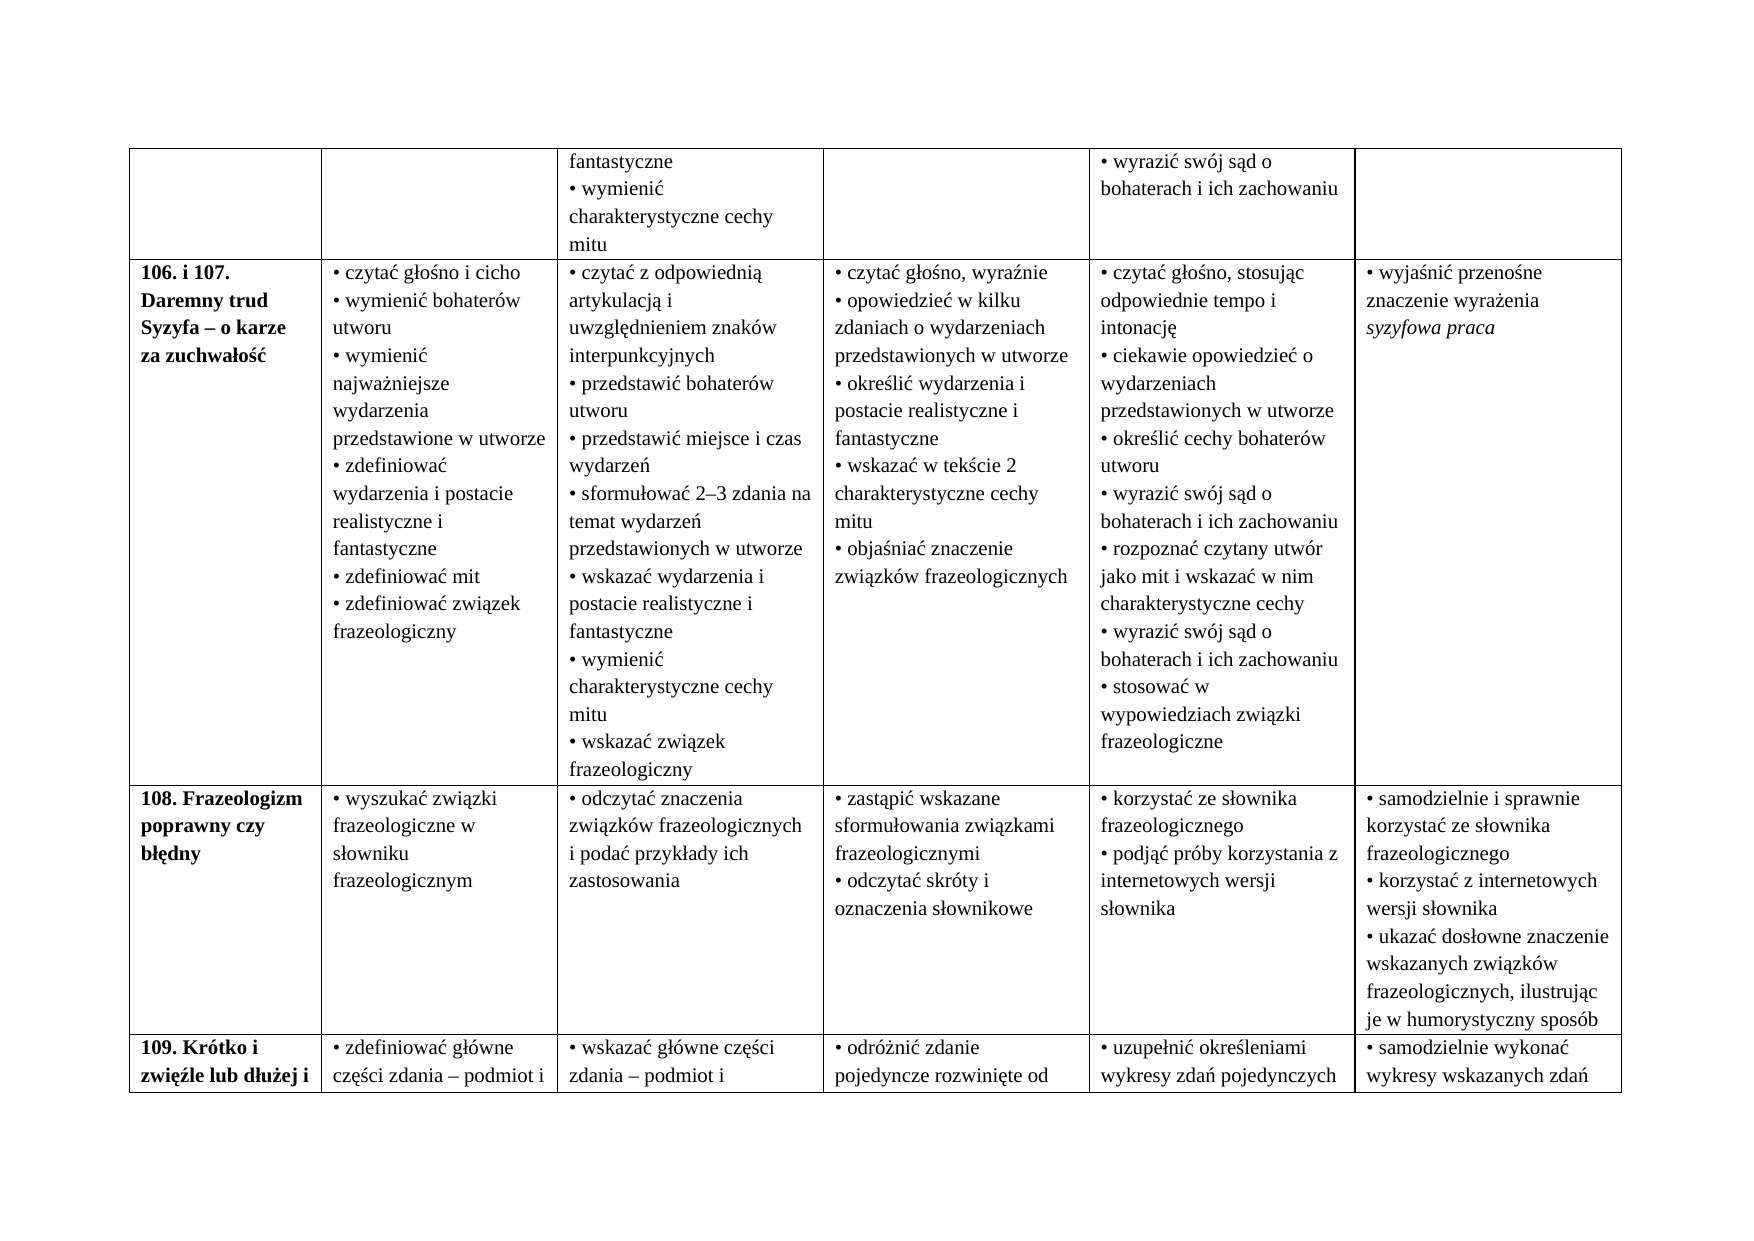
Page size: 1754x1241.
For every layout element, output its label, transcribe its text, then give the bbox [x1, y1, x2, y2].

table_cell • wskazać główne części zdania – podmiot i [558, 1035, 823, 1092]
table_cell • wyszukać związki frazeologiczne w słowniku frazeologicznym [322, 786, 557, 1034]
table_cell [1356, 149, 1621, 259]
table_cell • wyjaśnić przenośne znaczenie wyrażenia syzyfowa praca [1356, 260, 1621, 784]
table_cell • odróżnić zdanie pojedyncze rozwinięte od [824, 1035, 1089, 1092]
table_cell • samodzielnie wykonać wykresy wskazanych zdań [1356, 1035, 1621, 1092]
table_cell [824, 149, 1089, 259]
table_cell • uzupełnić określeniami wykresy zdań pojedynczych [1090, 1035, 1354, 1092]
table_cell • czytać z odpowiednią artykulacją i uwzględnieniem znaków interpunkcyjnych • przedstawić bohaterów utworu • przedstawić miejsce i czas wydarzeń • sformułować 2–3 zdania na temat wydarzeń przedstawionych w utworze • wskazać wydarzenia i postacie realistyczne i fantastyczne • wymienić charakterystyczne cechy mitu • wskazać związek frazeologiczny [558, 260, 823, 784]
table_cell fantastyczne • wymienić charakterystyczne cechy mitu [558, 149, 823, 259]
table_cell • zdefiniować główne części zdania – podmiot i [322, 1035, 557, 1092]
table_cell • korzystać ze słownika frazeologicznego • podjąć próby korzystania z internetowych wersji słownika [1090, 786, 1354, 1034]
table_cell [130, 149, 321, 259]
table_cell • samodzielnie i sprawnie korzystać ze słownika frazeologicznego • korzystać z internetowych wersji słownika • ukazać dosłowne znaczenie wskazanych związków frazeologicznych, ilustrując je w humorystyczny sposób [1356, 786, 1621, 1034]
table_cell [322, 149, 557, 259]
table_cell 108. Frazeologizm poprawny czy błędny [130, 786, 321, 1034]
table_cell • odczytać znaczenia związków frazeologicznych i podać przykłady ich zastosowania [558, 786, 823, 1034]
table_cell • czytać głośno, wyraźnie • opowiedzieć w kilku zdaniach o wydarzeniach przedstawionych w utworze • określić wydarzenia i postacie realistyczne i fantastyczne • wskazać w tekście 2 charakterystyczne cechy mitu • objaśniać znaczenie związków frazeologicznych [824, 260, 1089, 784]
table_cell • wyrazić swój sąd o bohaterach i ich zachowaniu [1090, 149, 1354, 259]
table_cell 106. i 107. Daremny trud Syzyfa – o karze za zuchwałość [130, 260, 321, 784]
table_cell • czytać głośno, stosując odpowiednie tempo i intonację • ciekawie opowiedzieć o wydarzeniach przedstawionych w utworze • określić cechy bohaterów utworu • wyrazić swój sąd o bohaterach i ich zachowaniu • rozpoznać czytany utwór jako mit i wskazać w nim charakterystyczne cechy • wyrazić swój sąd o bohaterach i ich zachowaniu • stosować w wypowiedziach związki frazeologiczne [1090, 260, 1354, 784]
table_cell 109. Krótko i zwięźle lub dłużej i [130, 1035, 321, 1092]
table_cell • czytać głośno i cicho • wymienić bohaterów utworu • wymienić najważniejsze wydarzenia przedstawione w utworze • zdefiniować wydarzenia i postacie realistyczne i fantastyczne • zdefiniować mit • zdefiniować związek frazeologiczny [322, 260, 557, 784]
table_cell • zastąpić wskazane sformułowania związkami frazeologicznymi • odczytać skróty i oznaczenia słownikowe [824, 786, 1089, 1034]
